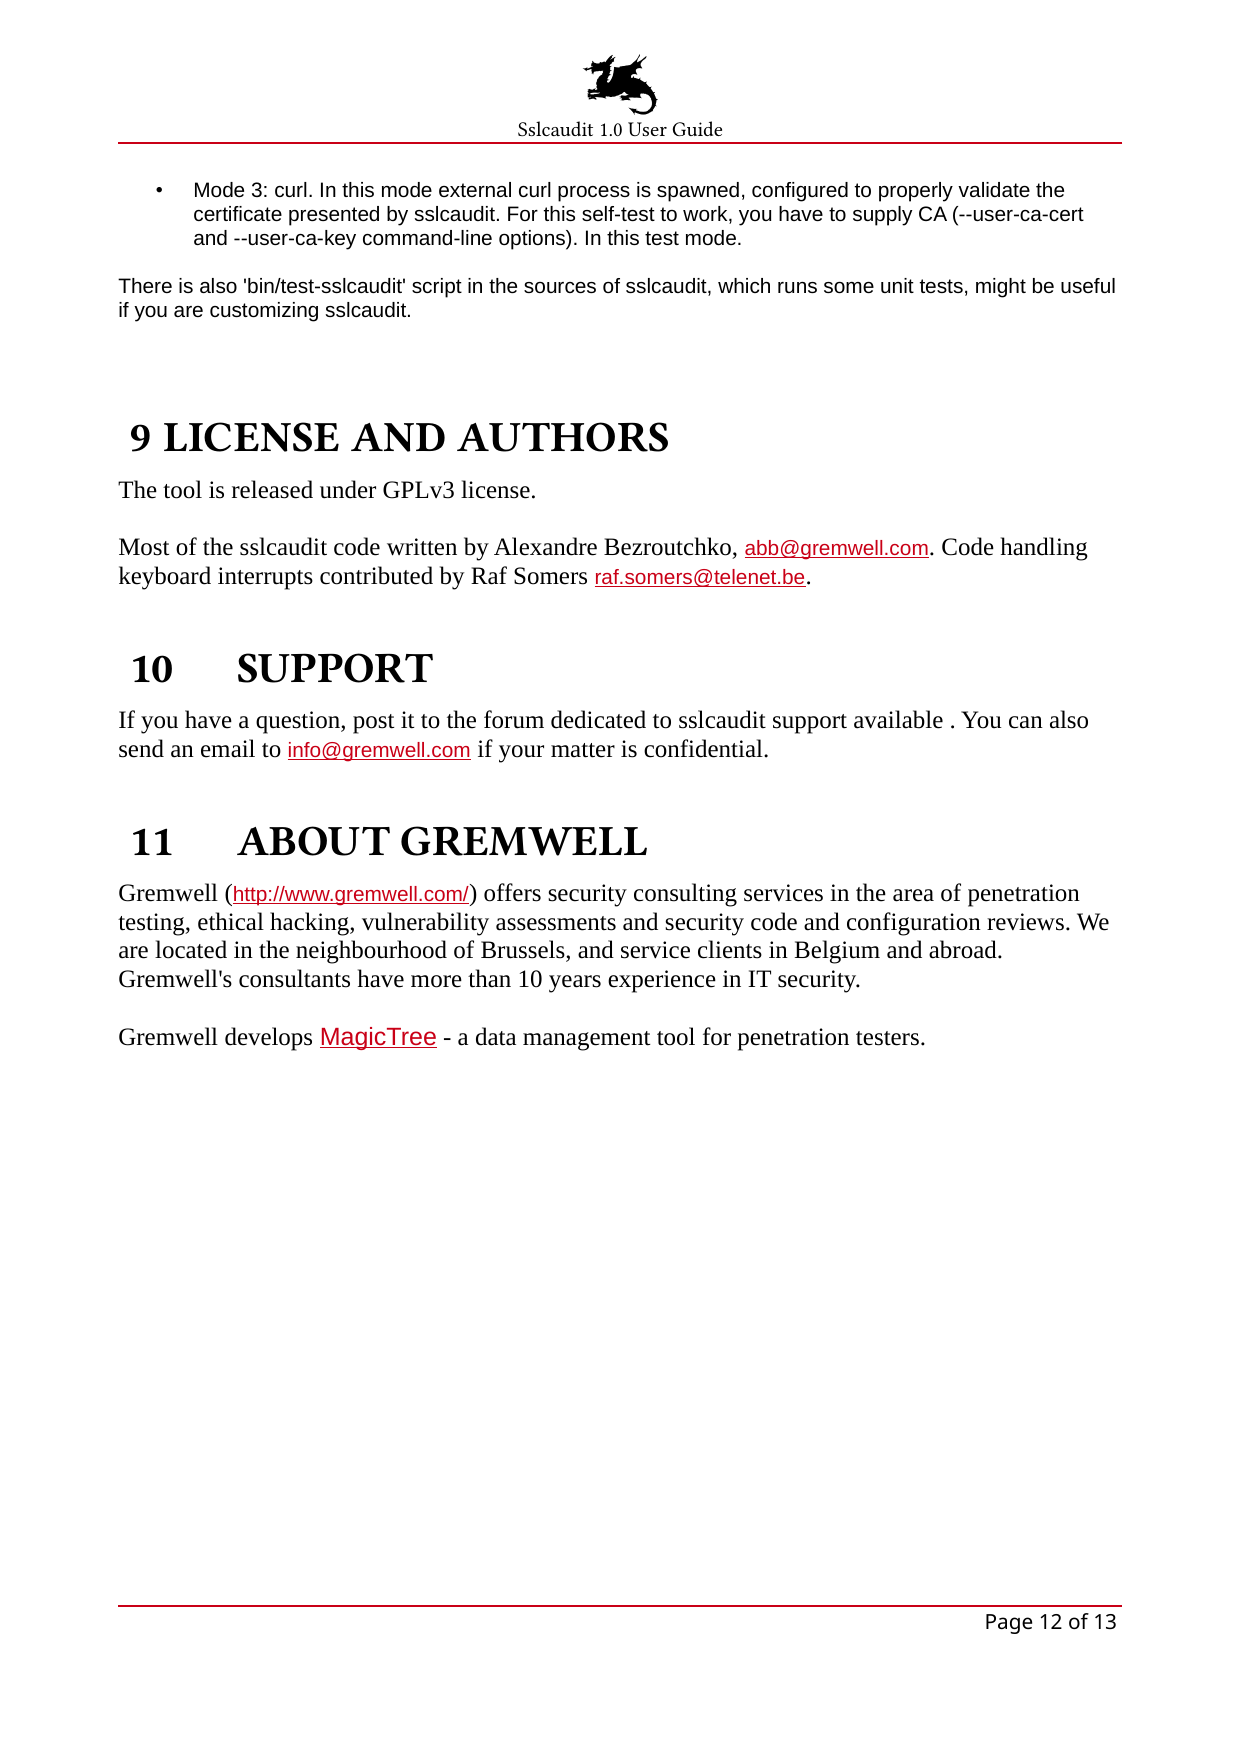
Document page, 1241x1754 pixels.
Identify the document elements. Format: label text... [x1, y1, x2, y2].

text There is also 'bin/test-sslcaudit' script in the sources of sslcaudit, which runs some unit tests, might be useful if you are customizing sslcaudit. [118, 274, 1122, 322]
text If you have a question, post it to the forum dedicated to sslcaudit support available . You can also send an email to info@gremwell.com if your matter is confidential. [118, 705, 1122, 763]
text Gremwell (http://www.gremwell.com/) offers security consulting services in the area of penetration testing, ethical hacking, vulnerability assessments and security code and configuration reviews. We are located in the neighbourhood of Brussels, and service clients in Belgium and abroad. Gremwell's consultants have more than 10 years experience in IT security. [118, 878, 1122, 993]
text Most of the sslcaudit code written by Alexandre Bezroutchko, abb@gremwell.com. Code handling keyboard interrupts contributed by Raf Somers raf.somers@telenet.be. [118, 532, 1122, 590]
subtitle ABOUT GREMWELL [118, 816, 1122, 866]
picture [582, 54, 658, 115]
subtitle SUPPORT [118, 643, 1122, 693]
list Mode 3: curl. In this mode external curl process is spawned, configured to properly validate the certificate presented by sslcaudit. For this self-test to work, you have to supply CA (--user-ca-cert and --user-ca-key command-line options). In this test mode. [156, 178, 1122, 250]
subtitle LICENSE AND AUTHORS [118, 413, 1122, 462]
text The tool is released under GPLv3 license. [118, 475, 1122, 503]
text Gremwell develops MagicTree - a data management tool for penetration testers. [118, 1022, 1122, 1051]
